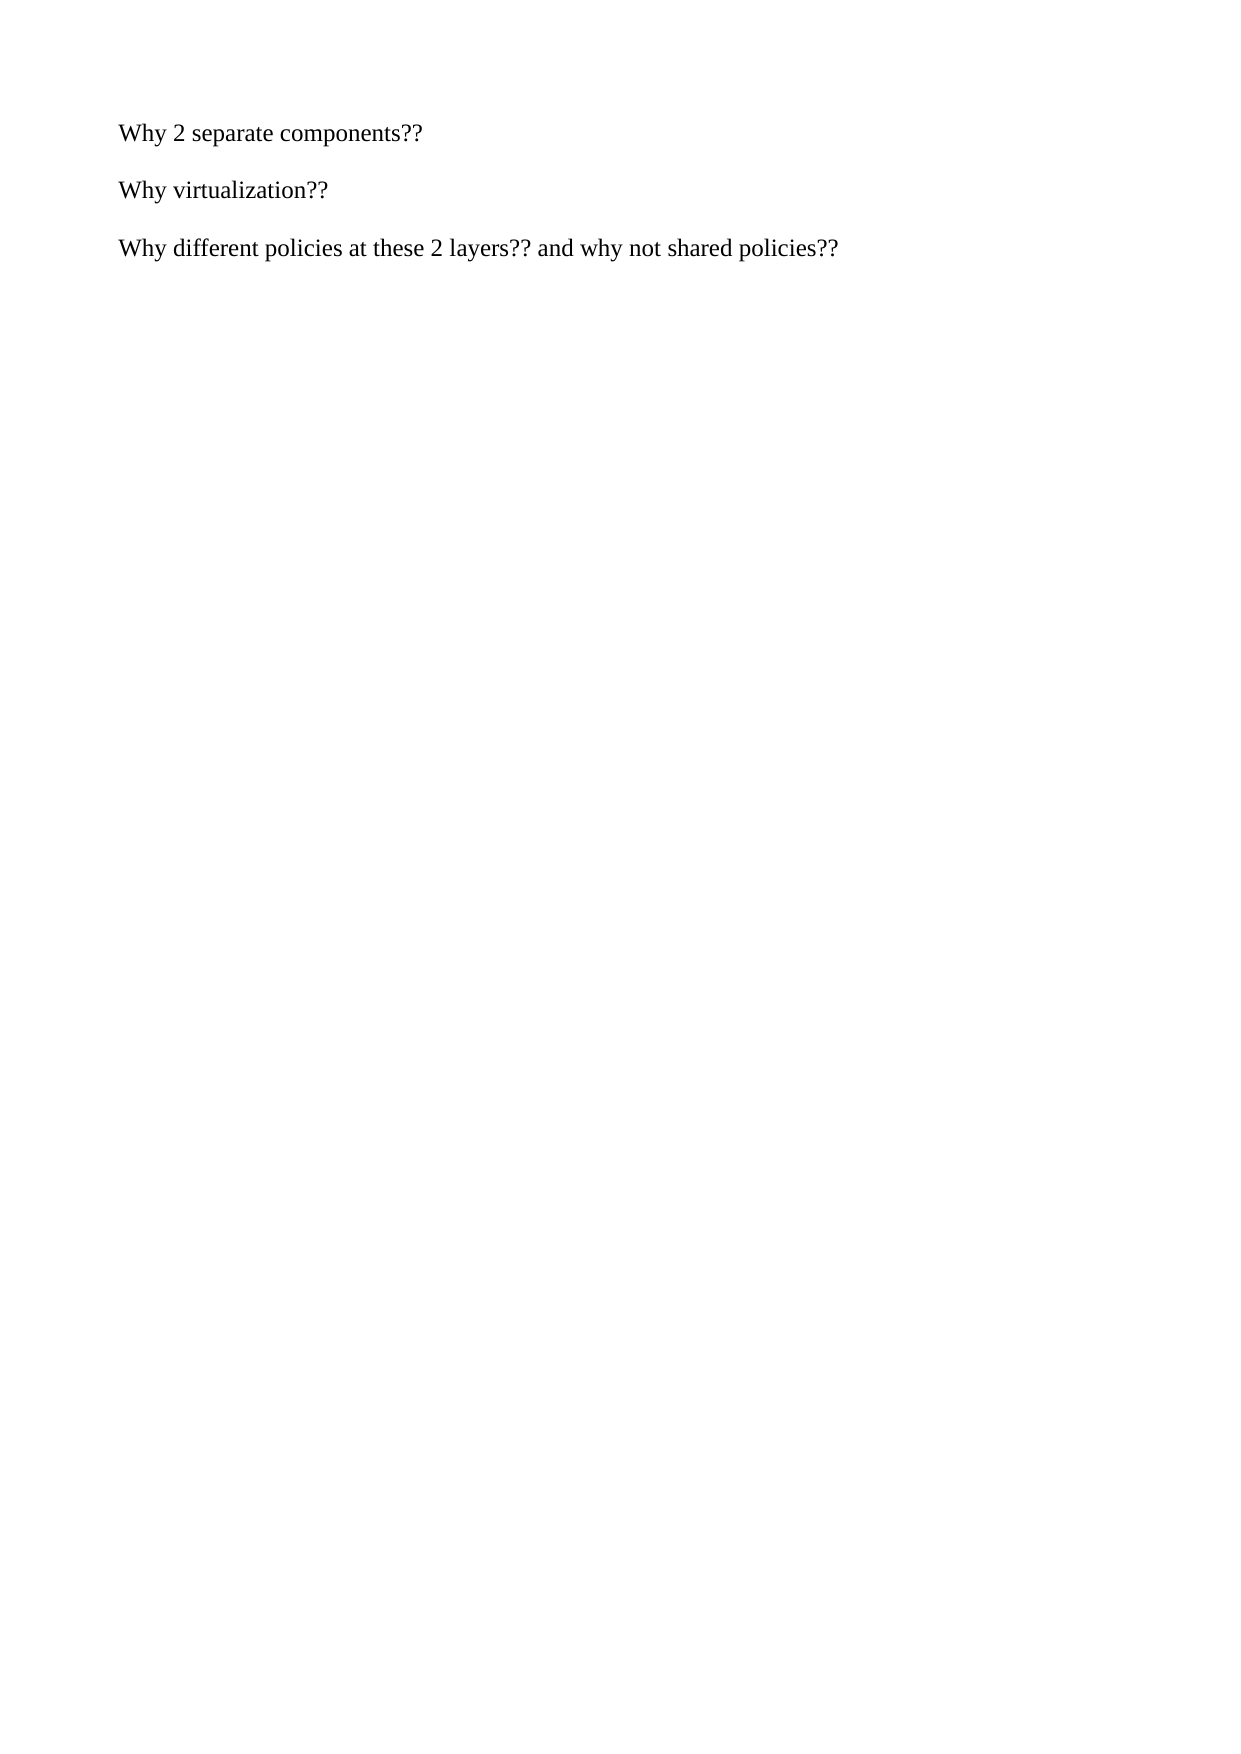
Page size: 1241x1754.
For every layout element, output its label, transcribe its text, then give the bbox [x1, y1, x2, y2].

text Why different policies at these 2 layers?? and why not shared policies?? [118, 233, 1122, 262]
text Why virtualization?? [118, 176, 1122, 204]
text Why 2 separate components?? [118, 118, 1122, 147]
